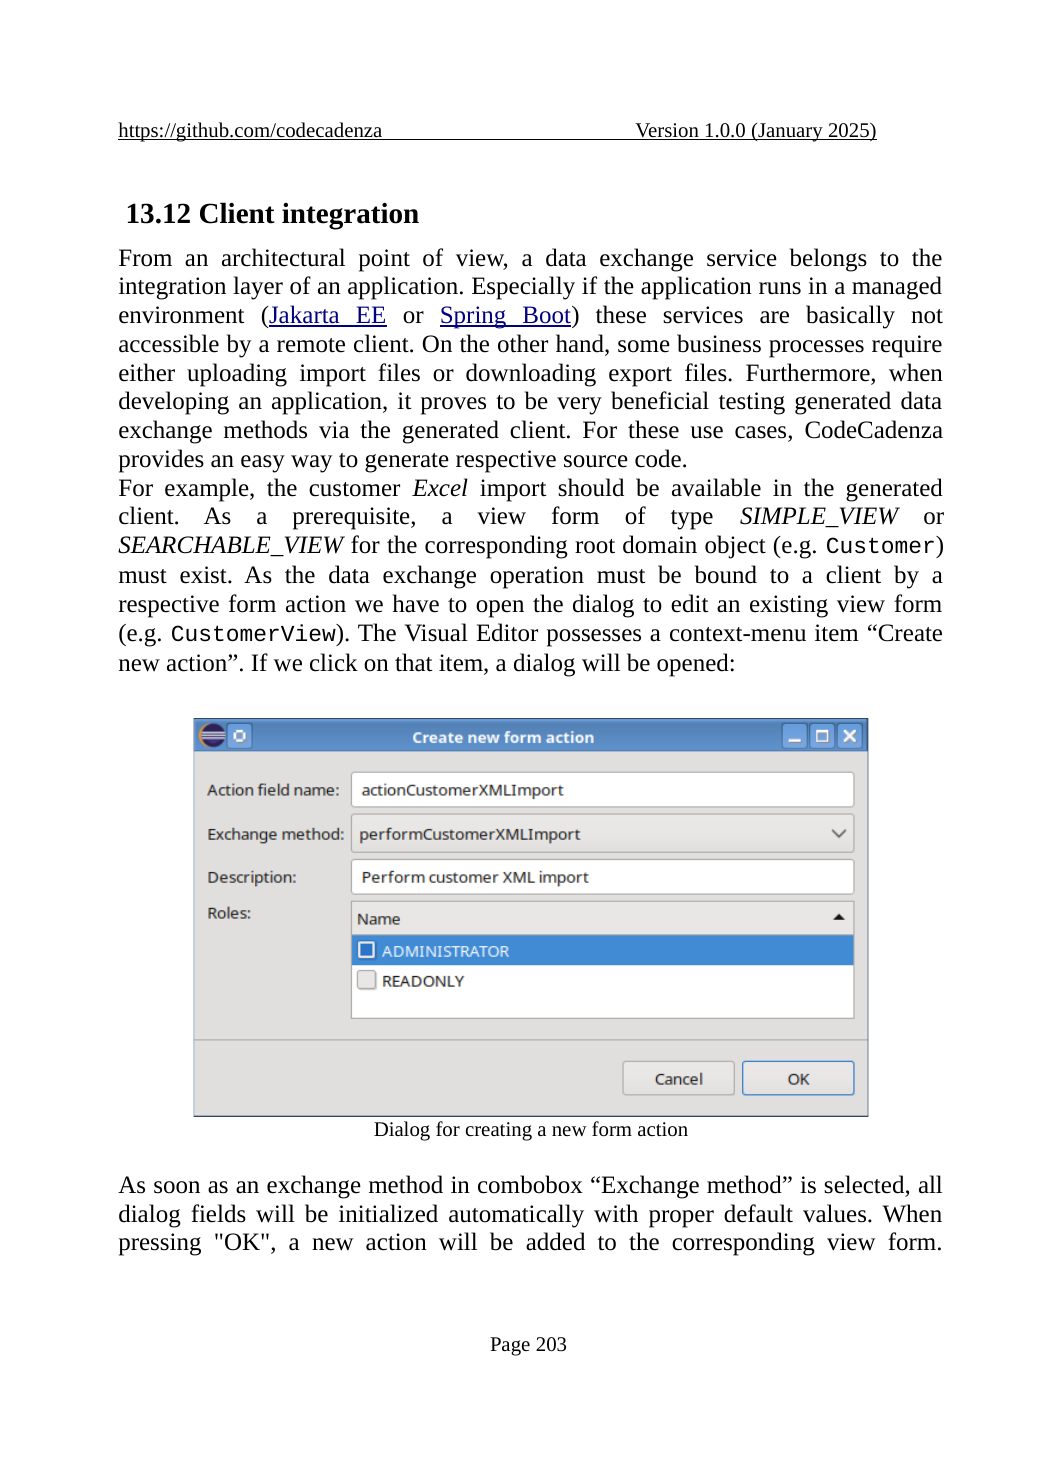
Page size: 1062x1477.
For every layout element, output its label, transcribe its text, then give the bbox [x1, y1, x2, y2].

picture [193, 718, 869, 1117]
text From an architectural point of view, a data exchange service belongs to the integration layer of an application. Especially if the application runs in a managed environment (Jakarta EE or Spring Boot) these services are basically not accessible by a remote client. On the other hand, some business processes require either uploading import files or downloading export files. Furthermore, when developing an application, it proves to be very beneficial testing generated data exchange methods via the generated client. For these use cases, CodeCadenza provides an easy way to generate respective source code. [118, 243, 944, 473]
subtitle Client integration [118, 197, 944, 230]
text For example, the customer Excel import should be available in the generated client. As a prerequisite, a view form of type SIMPLE_VIEW or SEARCHABLE_VIEW for the corresponding root domain object (e.g. Customer) must exist. As the data exchange operation must be bound to a client by a respective form action we have to open the dialog to edit an existing view form (e.g. CustomerView). The Visual Editor possesses a context-menu item “Create new action”. If we click on that item, a dialog will be opened: [118, 473, 944, 677]
text Dialog for creating a new form action [193, 1117, 868, 1141]
text As soon as an exchange method in combobox “Exchange method” is selected, all dialog fields will be initialized automatically with proper default values. When pressing "OK", a new action will be added to the corresponding view form. [118, 1170, 944, 1256]
